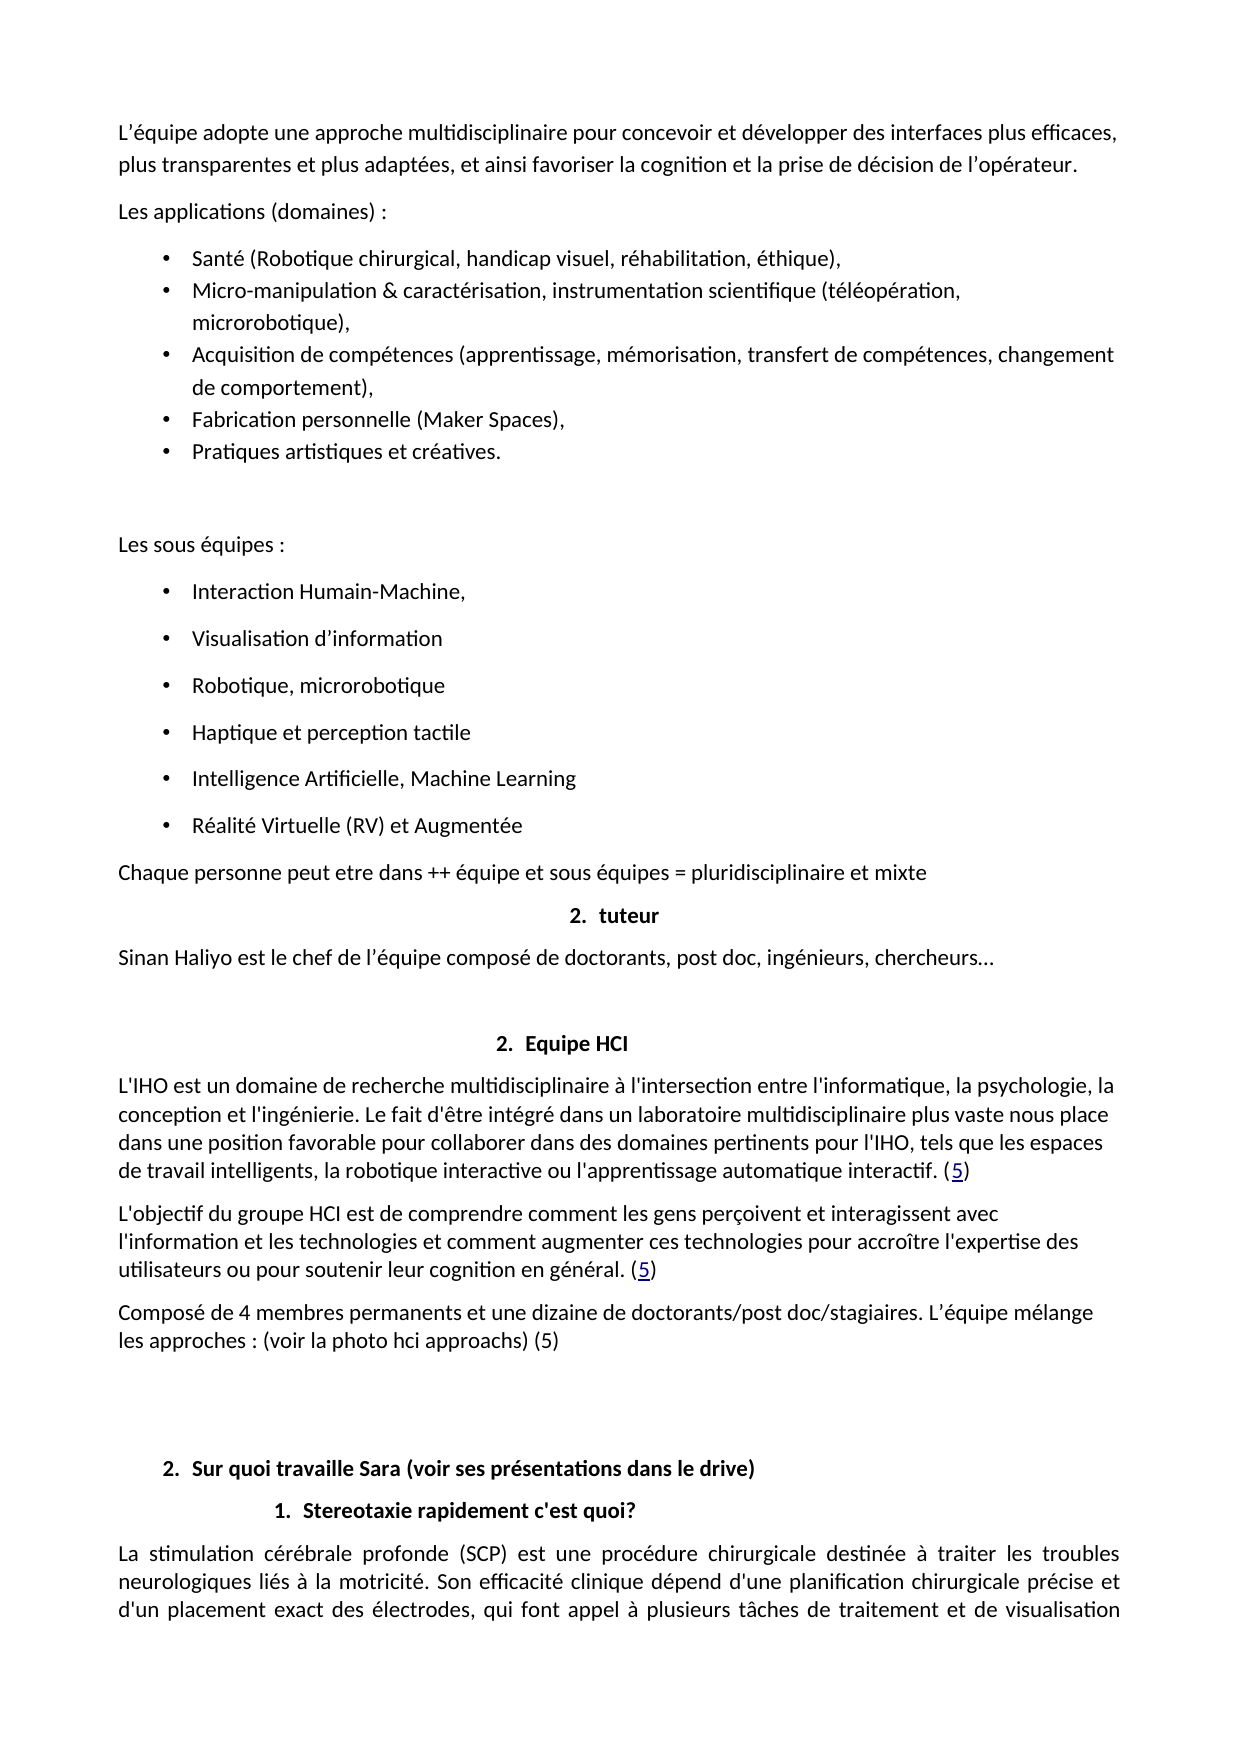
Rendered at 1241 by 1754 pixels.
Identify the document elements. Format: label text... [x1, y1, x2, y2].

text Chaque personne peut etre dans ++ équipe et sous équipes = pluridisciplinaire et mixte [118, 858, 1122, 886]
list Acquisition de compétences (apprentissage, mémorisation, transfert de compétences, changement de comportement), [162, 340, 1122, 401]
list Equipe HCI [496, 1029, 1122, 1057]
list tuteur [569, 901, 1122, 929]
list Stereotaxie rapidement c'est quoi? [273, 1496, 1122, 1524]
text L’équipe adopte une approche multidisciplinaire pour concevoir et développer des interfaces plus efficaces, plus transparentes et plus adaptées, et ainsi favoriser la cognition et la prise de décision de l’opérateur. [118, 118, 1122, 178]
list Sur quoi travaille Sara (voir ses présentations dans le drive) [162, 1454, 1122, 1482]
list Pratiques artistiques et créatives. [162, 437, 1122, 465]
text Les applications (domaines) : [118, 197, 1122, 225]
text L'IHO est un domaine de recherche multidisciplinaire à l'intersection entre l'informatique, la psychologie, la conception et l'ingénierie. Le fait d'être intégré dans un laboratoire multidisciplinaire plus vaste nous place dans une position favorable pour collaborer dans des domaines pertinents pour l'IHO, tels que les espaces de travail intelligents, la robotique interactive ou l'apprentissage automatique interactif. (5) [118, 1071, 1122, 1184]
text Les sous équipes : [118, 531, 1122, 558]
text L'objectif du groupe HCI est de comprendre comment les gens perçoivent et interagissent avec l'information et les technologies et comment augmenter ces technologies pour accroître l'expertise des utilisateurs ou pour soutenir leur cognition en général. (5) [118, 1198, 1122, 1283]
text La stimulation cérébrale profonde (SCP) est une procédure chirurgicale destinée à traiter les troubles neurologiques liés à la motricité. Son efficacité clinique dépend d'une planification chirurgicale précise et d'un placement exact des électrodes, qui font appel à plusieurs tâches de traitement et de visualisation [118, 1539, 1122, 1623]
list Intelligence Artificielle, Machine Learning [162, 764, 1122, 792]
list Visualisation d’information [162, 624, 1122, 652]
text Sinan Haliyo est le chef de l’équipe composé de doctorants, post doc, ingénieurs, chercheurs… [118, 943, 1122, 971]
list Haptique et perception tactile [162, 718, 1122, 746]
list Interaction Humain-Machine, [162, 577, 1122, 605]
list Réalité Virtuelle (RV) et Augmentée [162, 811, 1122, 839]
text Composé de 4 membres permanents et une dizaine de doctorants/post doc/stagiaires. L’équipe mélange les approches : (voir la photo hci approachs) (5) [118, 1297, 1122, 1354]
list Micro-manipulation & caractérisation, instrumentation scientifique (téléopération, microrobotique), [162, 276, 1122, 336]
list Robotique, microrobotique [162, 671, 1122, 699]
list Santé (Robotique chirurgical, handicap visuel, réhabilitation, éthique), [162, 244, 1122, 272]
list Fabrication personnelle (Maker Spaces), [162, 405, 1122, 433]
